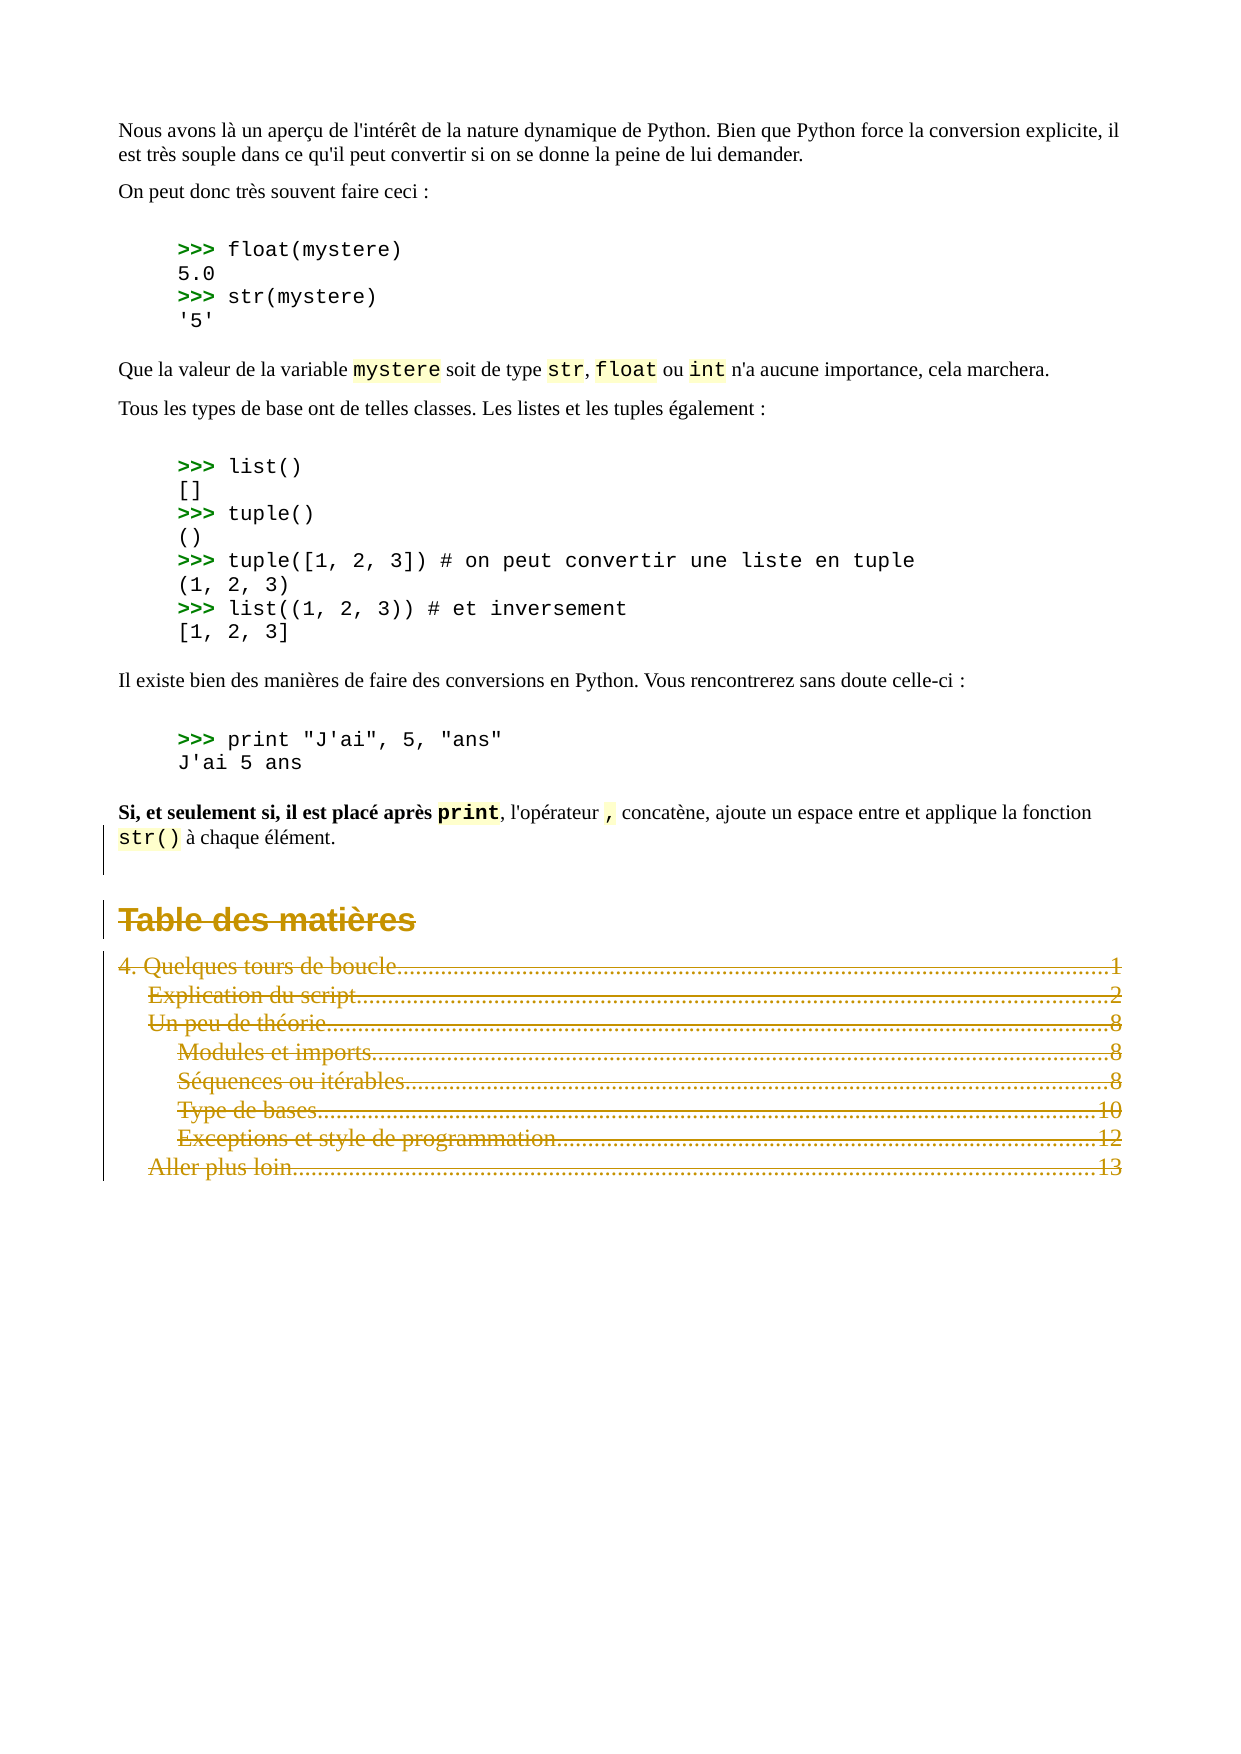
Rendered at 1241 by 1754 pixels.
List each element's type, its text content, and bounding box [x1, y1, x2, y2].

text >>> list() [] >>> tuple() () >>> tuple([1, 2, 3]) # on peut convertir une liste en tuple (1, 2, 3) >>> list((1, 2, 3)) # et inversement [1, 2, 3] [177, 456, 1122, 645]
text Nous avons là un aperçu de l'intérêt de la nature dynamique de Python. Bien que Python force la conversion explicite, il est très souple dans ce qu'il peut convertir si on se donne la peine de lui demander. [118, 118, 1122, 166]
text Tous les types de base ont de telles classes. Les listes et les tuples également : [118, 395, 1122, 419]
text >>> print "J'ai", 5, "ans" J'ai 5 ans [177, 729, 1122, 776]
text >>> float(mystere) 5.0 >>> str(mystere) '5' [177, 239, 1122, 333]
text Que la valeur de la variable mystere soit de type str, float ou int n'a aucune importance, cela marchera. [118, 357, 1122, 383]
text Si, et seulement si, il est placé après print, l'opérateur , concatène, ajoute un espace entre et applique la fonction str() à chaque élément. [118, 799, 1122, 851]
text On peut donc très souvent faire ceci : [118, 179, 1122, 203]
text Il existe bien des manières de faire des conversions en Python. Vous rencontrerez sans doute celle-ci : [118, 668, 1122, 692]
